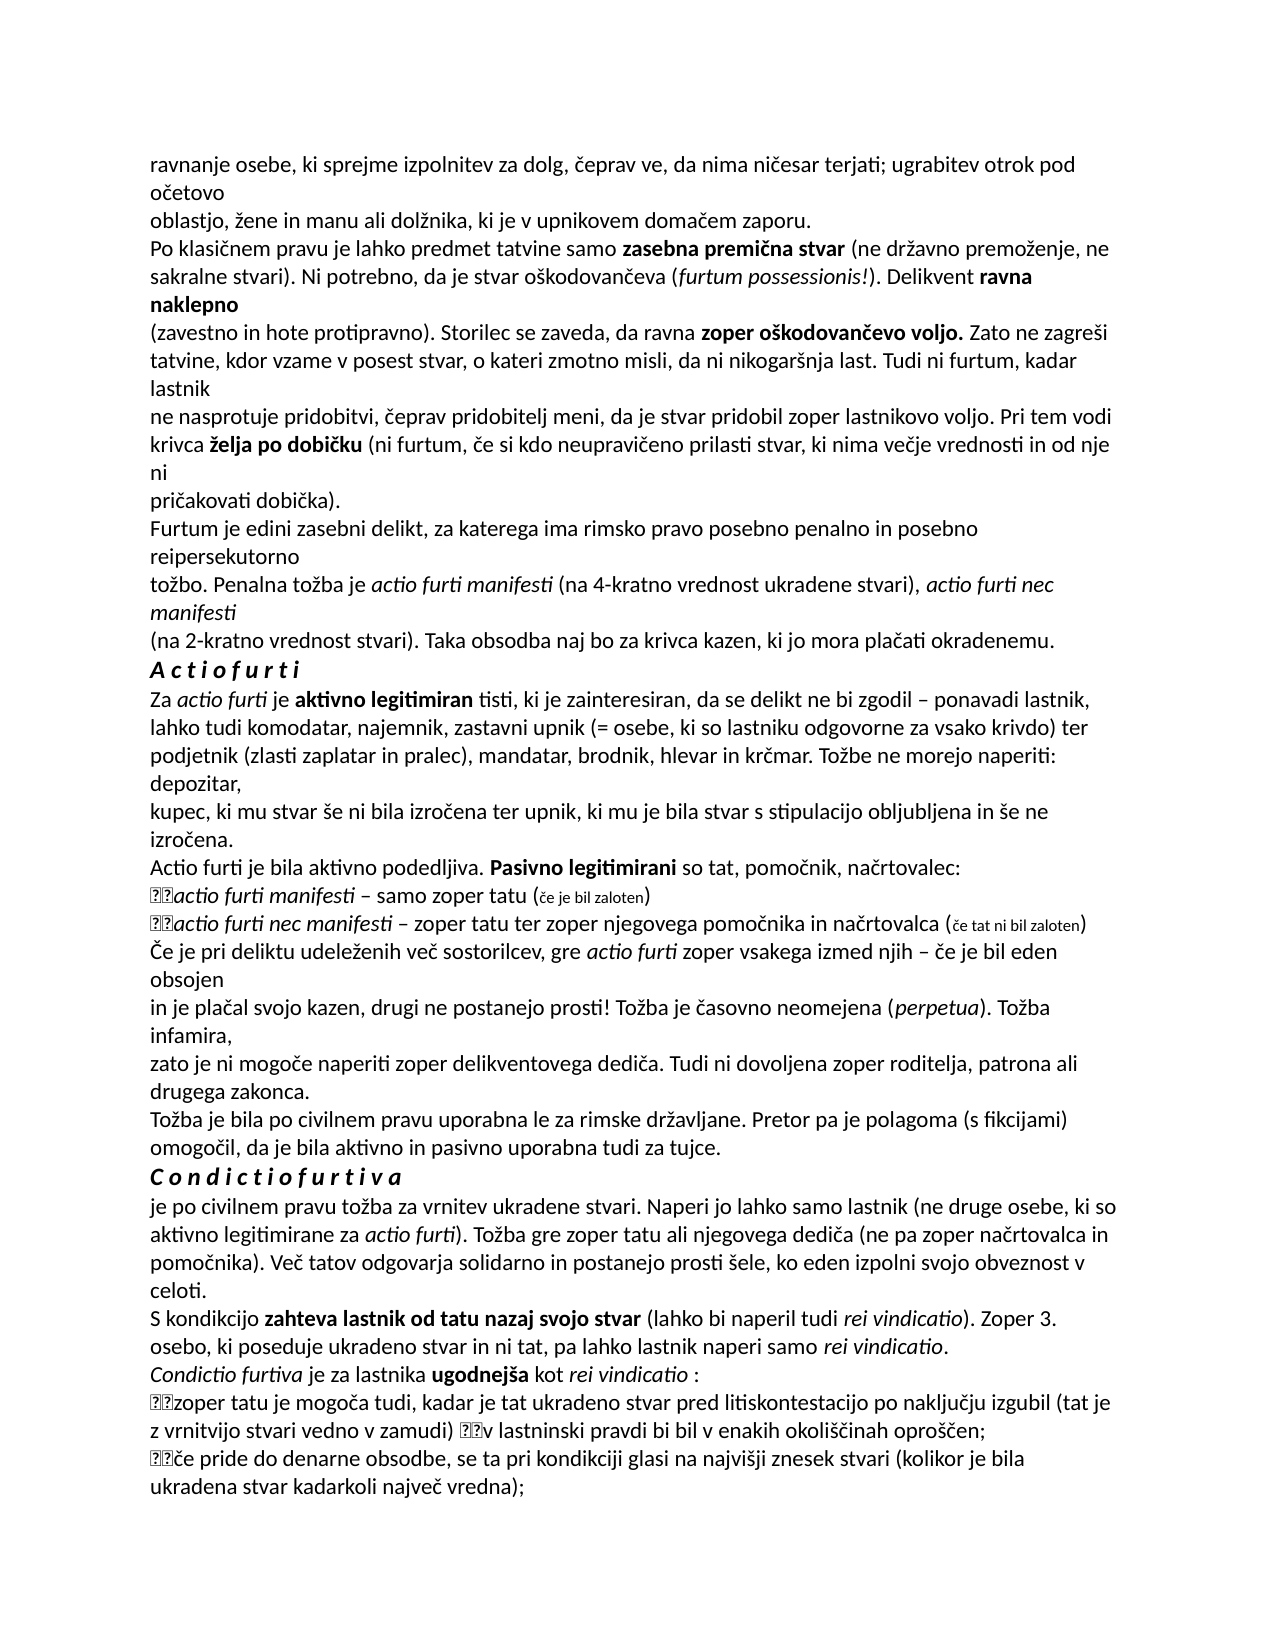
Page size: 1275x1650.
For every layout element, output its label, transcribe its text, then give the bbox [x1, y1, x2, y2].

text actio furti manifesti – samo zoper tatu (če je bil zaloten) [150, 881, 1125, 909]
text oblastjo, žene in manu ali dolžnika, ki je v upnikovem domačem zaporu. [150, 206, 1125, 234]
text tatvine, kdor vzame v posest stvar, o kateri zmotno misli, da ni nikogaršnja last. Tudi ni furtum, kadar lastnik [150, 346, 1125, 402]
text Če je pri deliktu udeleženih več sostorilcev, gre actio furti zoper vsakega izmed njih – če je bil eden obsojen [150, 937, 1125, 993]
text drugega zakonca. [150, 1077, 1125, 1105]
text Za actio furti je aktivno legitimiran tisti, ki je zainteresiran, da se delikt ne bi zgodil – ponavadi lastnik, [150, 685, 1125, 713]
text Condictio furtiva je za lastnika ugodnejša kot rei vindicatio : [150, 1360, 1125, 1388]
text Po klasičnem pravu je lahko predmet tatvine samo zasebna premična stvar (ne državno premoženje, ne [150, 234, 1125, 262]
text ukradena stvar kadarkoli največ vredna); [150, 1472, 1125, 1500]
text krivca želja po dobičku (ni furtum, če si kdo neupravičeno prilasti stvar, ki nima večje vrednosti in od nje ni [150, 430, 1125, 486]
text lahko tudi komodatar, najemnik, zastavni upnik (= osebe, ki so lastniku odgovorne za vsako krivdo) ter [150, 713, 1125, 741]
text če pride do denarne obsodbe, se ta pri kondikciji glasi na najvišji znesek stvari (kolikor je bila [150, 1444, 1125, 1472]
text je po civilnem pravu tožba za vrnitev ukradene stvari. Naperi jo lahko samo lastnik (ne druge osebe, ki so [150, 1192, 1125, 1220]
text kupec, ki mu stvar še ni bila izročena ter upnik, ki mu je bila stvar s stipulacijo obljubljena in še ne izročena. [150, 797, 1125, 853]
text Furtum je edini zasebni delikt, za katerega ima rimsko pravo posebno penalno in posebno reipersekutorno [150, 514, 1125, 570]
text Actio furti je bila aktivno podedljiva. Pasivno legitimirani so tat, pomočnik, načrtovalec: [150, 853, 1125, 881]
text Tožba je bila po civilnem pravu uporabna le za rimske državljane. Pretor pa je polagoma (s fikcijami) [150, 1105, 1125, 1133]
text podjetnik (zlasti zaplatar in pralec), mandatar, brodnik, hlevar in krčmar. Tožbe ne morejo naperiti: depozitar, [150, 741, 1125, 797]
text actio furti nec manifesti – zoper tatu ter zoper njegovega pomočnika in načrtovalca (če tat ni bil zaloten) [150, 909, 1125, 937]
text C o n d i c t i o f u r t i v a [150, 1161, 1125, 1192]
text (na 2-kratno vrednost stvari). Taka obsodba naj bo za krivca kazen, ki jo mora plačati okradenemu. [150, 626, 1125, 654]
text sakralne stvari). Ni potrebno, da je stvar oškodovančeva (furtum possessionis!). Delikvent ravna naklepno [150, 262, 1125, 318]
text ravnanje osebe, ki sprejme izpolnitev za dolg, čeprav ve, da nima ničesar terjati; ugrabitev otrok pod očetovo [150, 150, 1125, 206]
text pomočnika). Več tatov odgovarja solidarno in postanejo prosti šele, ko eden izpolni svojo obveznost v celoti. [150, 1248, 1125, 1304]
text z vrnitvijo stvari vedno v zamudi) v lastninski pravdi bi bil v enakih okoliščinah oproščen; [150, 1416, 1125, 1444]
text A c t i o f u r t i [150, 654, 1125, 685]
text osebo, ki poseduje ukradeno stvar in ni tat, pa lahko lastnik naperi samo rei vindicatio. [150, 1332, 1125, 1360]
text zato je ni mogoče naperiti zoper delikventovega dediča. Tudi ni dovoljena zoper roditelja, patrona ali [150, 1049, 1125, 1077]
text in je plačal svojo kazen, drugi ne postanejo prosti! Tožba je časovno neomejena (perpetua). Tožba infamira, [150, 993, 1125, 1049]
text omogočil, da je bila aktivno in pasivno uporabna tudi za tujce. [150, 1133, 1125, 1161]
text ne nasprotuje pridobitvi, čeprav pridobitelj meni, da je stvar pridobil zoper lastnikovo voljo. Pri tem vodi [150, 402, 1125, 430]
text aktivno legitimirane za actio furti). Tožba gre zoper tatu ali njegovega dediča (ne pa zoper načrtovalca in [150, 1220, 1125, 1248]
text tožbo. Penalna tožba je actio furti manifesti (na 4-kratno vrednost ukradene stvari), actio furti nec manifesti [150, 570, 1125, 626]
text (zavestno in hote protipravno). Storilec se zaveda, da ravna zoper oškodovančevo voljo. Zato ne zagreši [150, 318, 1125, 346]
text S kondikcijo zahteva lastnik od tatu nazaj svojo stvar (lahko bi naperil tudi rei vindicatio). Zoper 3. [150, 1304, 1125, 1332]
text zoper tatu je mogoča tudi, kadar je tat ukradeno stvar pred litiskontestacijo po naključju izgubil (tat je [150, 1388, 1125, 1416]
text pričakovati dobička). [150, 486, 1125, 514]
